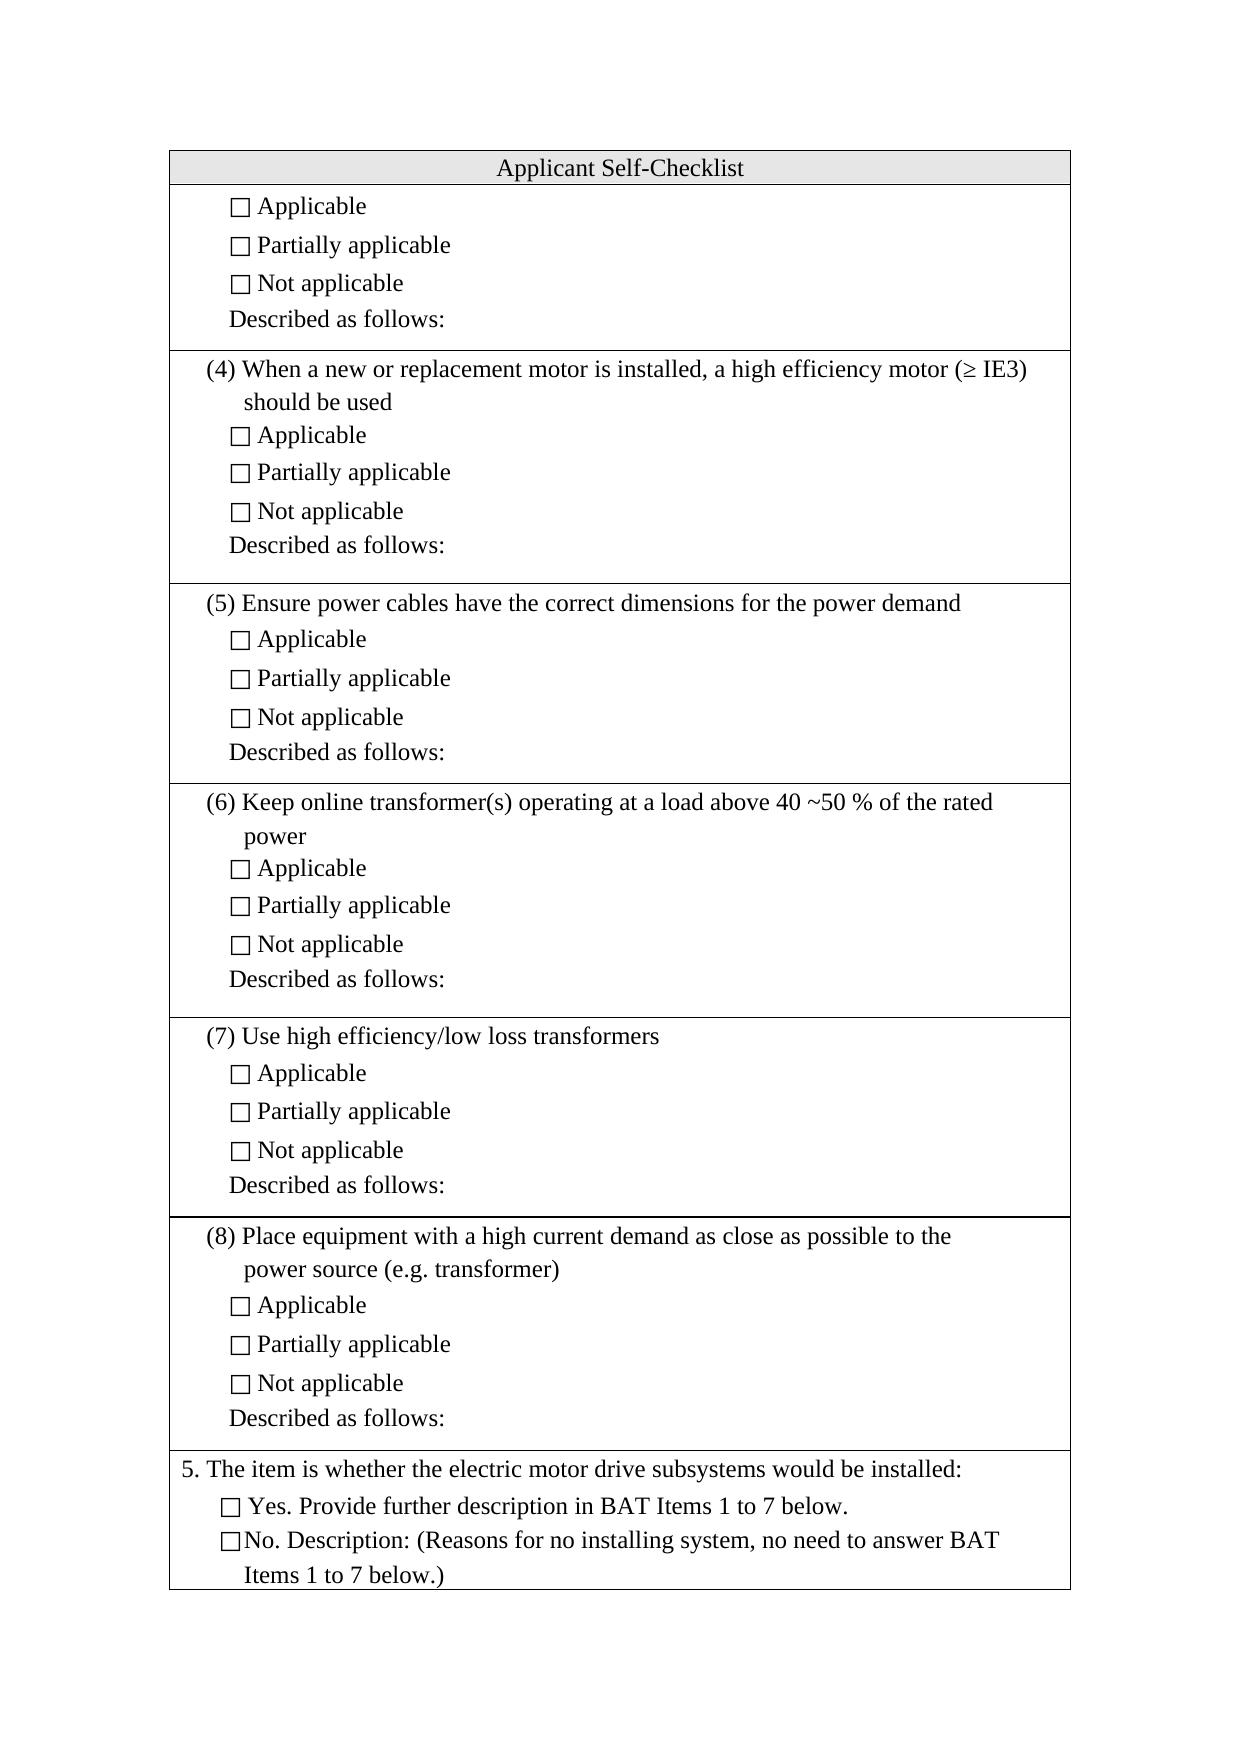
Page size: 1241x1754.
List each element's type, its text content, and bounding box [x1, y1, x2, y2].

table_cell Keep online transformer(s) operating at a load above 40 ~50 % of the rated power Applicable Partially applicable Not applicable Described as follows: [170, 784, 1070, 1017]
table_cell Applicable Partially applicable Not applicable Described as follows: [170, 185, 1070, 350]
table_cell Place equipment with a high current demand as close as possible to the power source (e.g. transformer) Applicable Partially applicable Not applicable Described as follows: [170, 1218, 1070, 1450]
table_cell When a new or replacement motor is installed, a high efficiency motor (≥ IE3) should be used Applicable Partially applicable Not applicable Described as follows: [170, 351, 1070, 583]
table_cell Ensure power cables have the correct dimensions for the power demand Applicable Partially applicable Not applicable Described as follows: [170, 584, 1070, 783]
table_cell The item is whether the electric motor drive subsystems would be installed: Yes. Provide further description in BAT Items 1 to 7 below. No. Description: (Reasons for no installing system, no need to answer BAT Items 1 to 7 below.) [170, 1451, 1070, 1589]
table_header Applicant Self-Checklist [170, 151, 1070, 183]
table_cell Use high efficiency/low loss transformers Applicable Partially applicable Not applicable Described as follows: [170, 1018, 1070, 1216]
